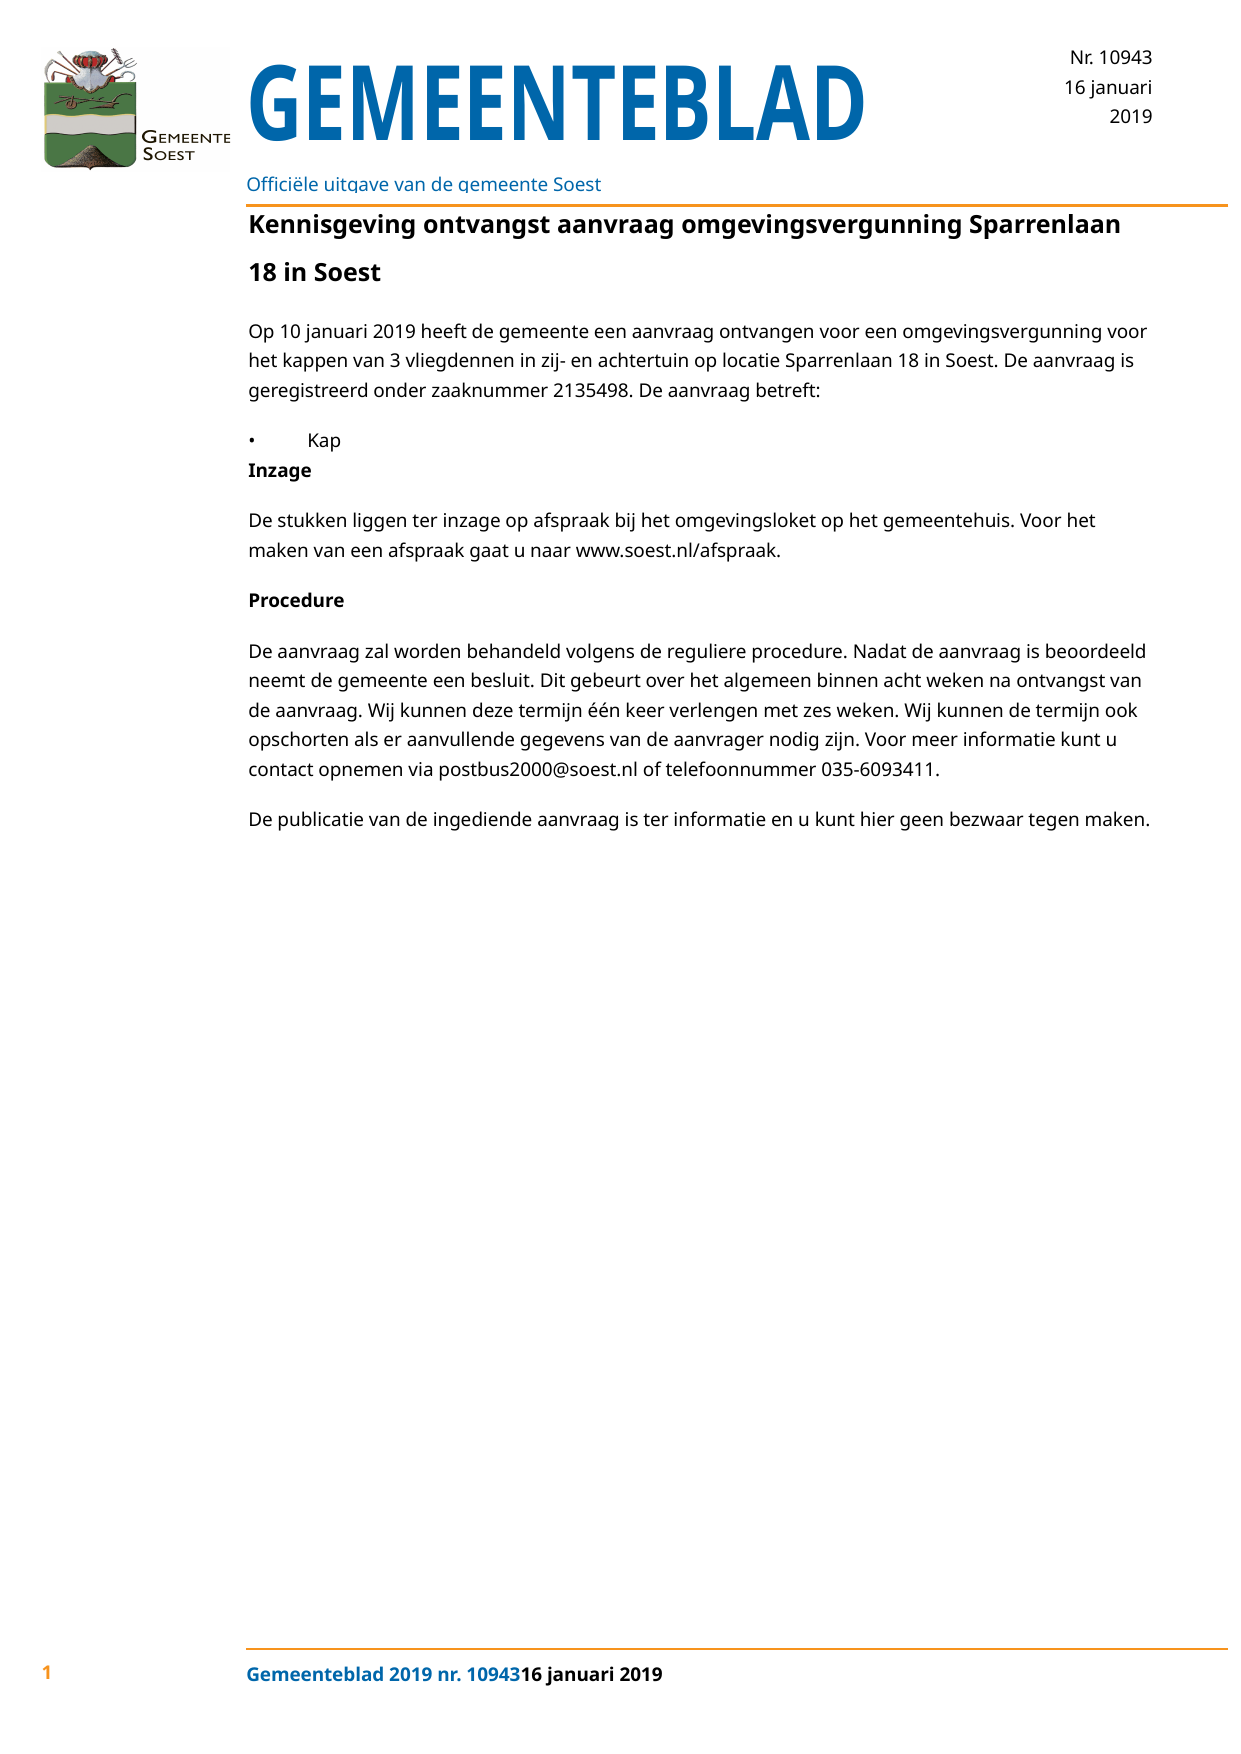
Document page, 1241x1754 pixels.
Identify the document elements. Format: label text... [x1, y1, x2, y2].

picture [41, 47, 231, 172]
text Procedure [248, 587, 1152, 613]
list Kap [248, 427, 1152, 453]
text Op 10 januari 2019 heeft de gemeente een aanvraag ontvangen voor een omgevingsvergunning voor het kappen van 3 vliegdennen in zij- en achtertuin op locatie Sparrenlaan 18 in Soest. De aanvraag is geregistreerd onder zaaknummer 2135498. De aanvraag betreft: [248, 318, 1152, 403]
text Kennisgeving ontvangst aanvraag omgevingsvergunning Sparrenlaan 18 in Soest [248, 207, 1152, 288]
text De stukken liggen ter inzage op afspraak bij het omgevingsloket op het gemeentehuis. Voor het maken van een afspraak gaat u naar www.soest.nl/afspraak. [248, 507, 1152, 563]
text Inzage [248, 457, 1152, 483]
text De publicatie van de ingediende aanvraag is ter informatie en u kunt hier geen bezwaar tegen maken. [248, 807, 1152, 832]
text De aanvraag zal worden behandeld volgens de reguliere procedure. Nadat de aanvraag is beoordeeld neemt de gemeente een besluit. Dit gebeurt over het algemeen binnen acht weken na ontvangst van de aanvraag. Wij kunnen deze termijn één keer verlengen met zes weken. Wij kunnen de termijn ook opschorten als er aanvullende gegevens van de aanvrager nodig zijn. Voor meer informatie kunt u contact opnemen via postbus2000@soest.nl of telefoonnummer 035-6093411. [248, 638, 1152, 782]
